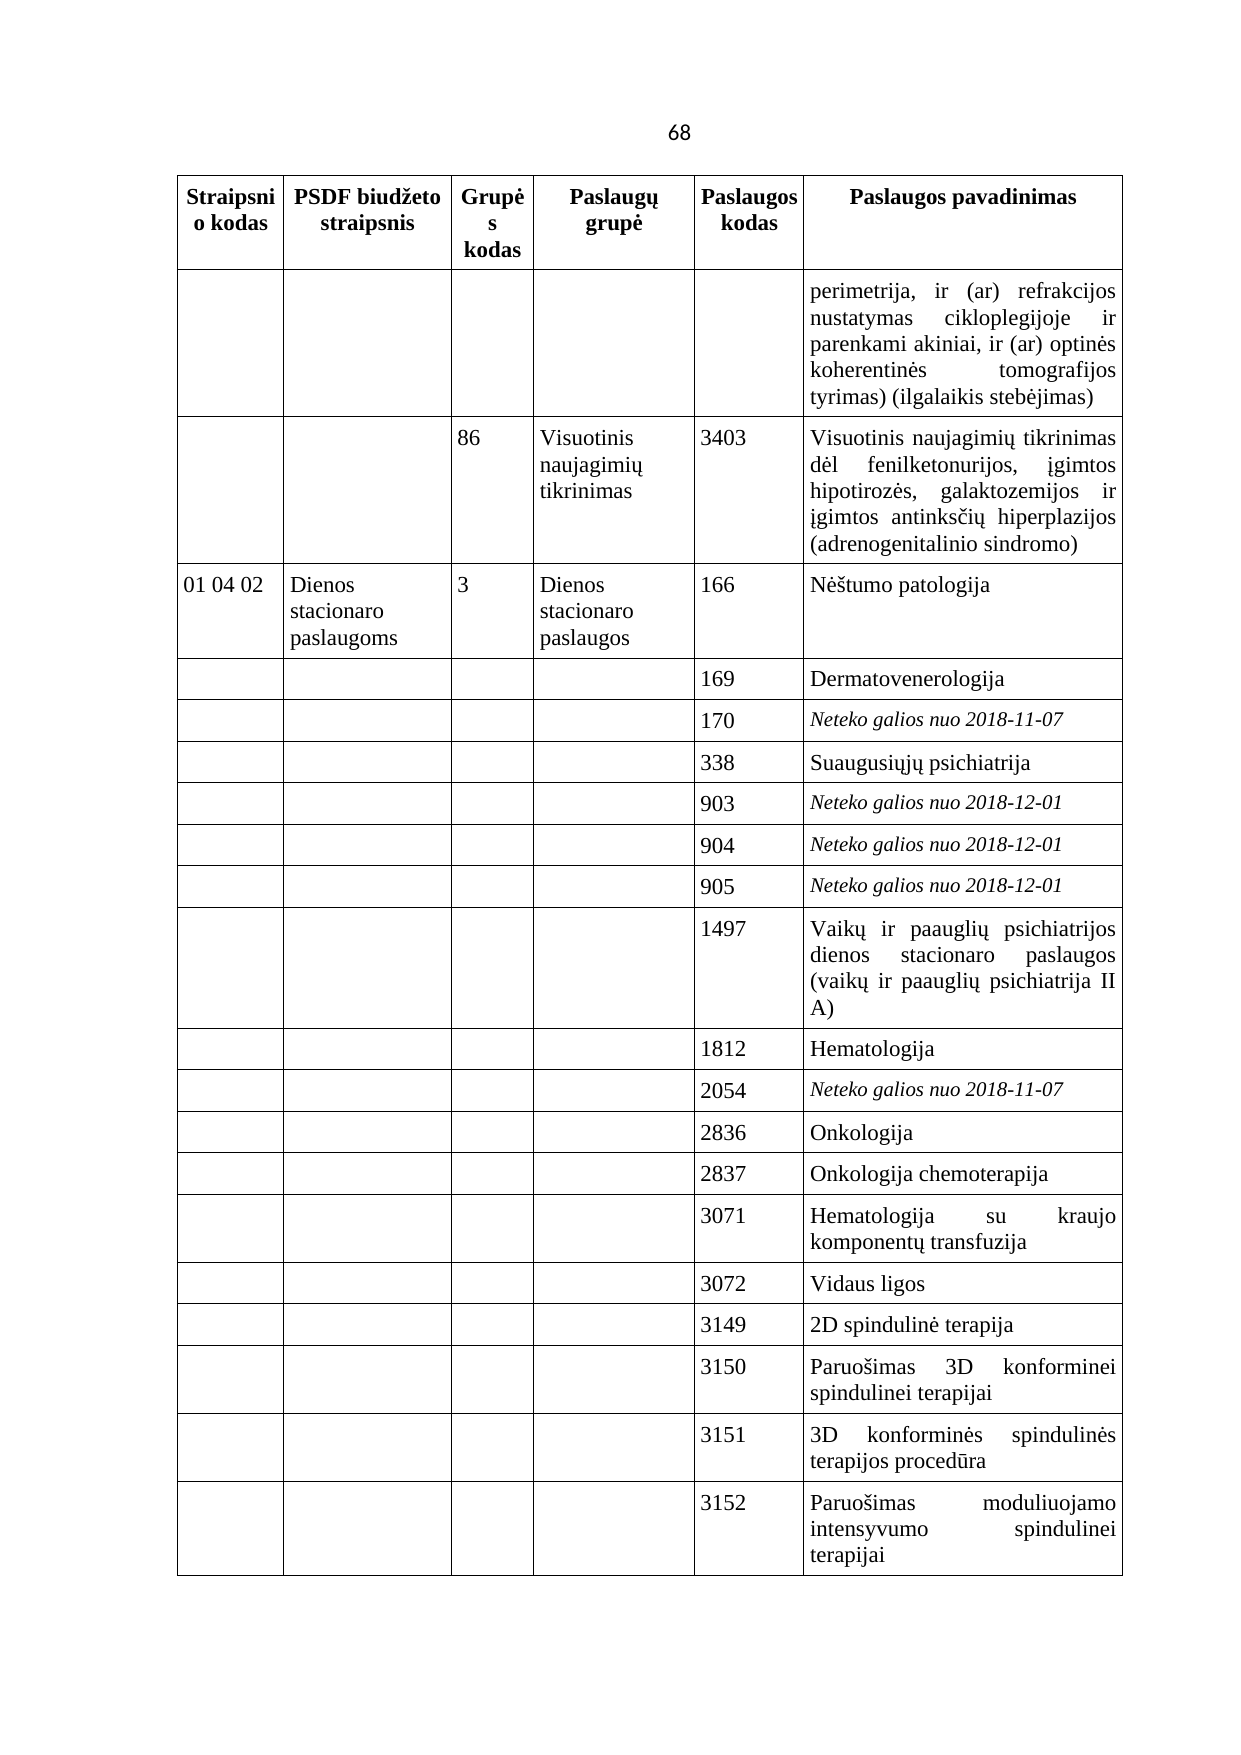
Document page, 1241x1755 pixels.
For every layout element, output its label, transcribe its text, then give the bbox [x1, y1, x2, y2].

table_cell [178, 825, 283, 865]
table_cell [452, 783, 533, 824]
table_cell [284, 825, 451, 865]
table_cell [178, 908, 283, 1027]
table_cell [178, 1263, 283, 1303]
table_cell [452, 1195, 533, 1262]
table_cell [452, 1263, 533, 1303]
table_cell [178, 417, 283, 563]
table_cell 2054 [695, 1070, 803, 1111]
table_header Straipsnio kodas [178, 176, 283, 269]
table_cell [534, 908, 694, 1027]
table_cell 2836 [695, 1112, 803, 1152]
table_cell [452, 1153, 533, 1194]
table_header Paslaugų grupė [534, 176, 694, 269]
table_cell [452, 742, 533, 782]
table_cell perimetrija, ir (ar) refrakcijos nustatymas cikloplegijoje ir parenkami akiniai, ir (ar) optinės koherentinės tomografijos tyrimas) (ilgalaikis stebėjimas) [804, 270, 1122, 416]
table_cell [452, 1029, 533, 1069]
table_cell Dienos stacionaro paslaugos [534, 564, 694, 657]
table_cell [534, 1029, 694, 1069]
table_cell [178, 1414, 283, 1481]
table_cell 86 [452, 417, 533, 563]
table_cell [178, 1029, 283, 1069]
table_cell [534, 1070, 694, 1111]
table_cell [534, 866, 694, 907]
table_cell [284, 1153, 451, 1194]
table_cell [534, 783, 694, 824]
table_cell [534, 1414, 694, 1481]
table_cell [534, 270, 694, 416]
table_cell [178, 1304, 283, 1345]
table_cell Dienos stacionaro paslaugoms [284, 564, 451, 657]
table_cell [178, 783, 283, 824]
table_cell [178, 1070, 283, 1111]
table_cell [178, 700, 283, 741]
table_cell [284, 1112, 451, 1152]
table_header PSDF biudžeto straipsnis [284, 176, 451, 269]
table_cell 170 [695, 700, 803, 741]
table_cell [452, 700, 533, 741]
table_cell [284, 270, 451, 416]
table_cell [534, 659, 694, 699]
table_cell Visuotinis naujagimių tikrinimas [534, 417, 694, 563]
table_cell [284, 783, 451, 824]
table_cell [534, 700, 694, 741]
table_cell 338 [695, 742, 803, 782]
table_cell Paruošimas moduliuojamo intensyvumo spindulinei terapijai [804, 1482, 1122, 1575]
table_cell 905 [695, 866, 803, 907]
table_cell 3072 [695, 1263, 803, 1303]
table_cell Suaugusiųjų psichiatrija [804, 742, 1122, 782]
table_cell Vidaus ligos [804, 1263, 1122, 1303]
table_cell [284, 659, 451, 699]
table_header Paslaugos kodas [695, 176, 803, 269]
table_cell 2D spindulinė terapija [804, 1304, 1122, 1345]
table_cell [534, 1195, 694, 1262]
table_cell 1812 [695, 1029, 803, 1069]
table_cell [178, 742, 283, 782]
table_cell [178, 866, 283, 907]
table_cell 01 04 02 [178, 564, 283, 657]
table_cell Onkologija chemoterapija [804, 1153, 1122, 1194]
table_cell [284, 866, 451, 907]
table_cell [534, 1304, 694, 1345]
table_cell [452, 866, 533, 907]
table_cell Neteko galios nuo 2018-11-07 [804, 700, 1122, 741]
table_cell 3D konforminės spindulinės terapijos procedūra [804, 1414, 1122, 1481]
table_cell [452, 1112, 533, 1152]
table_cell [284, 417, 451, 563]
table_cell [695, 270, 803, 416]
table_cell Hematologija su kraujo komponentų transfuzija [804, 1195, 1122, 1262]
table_cell 3149 [695, 1304, 803, 1345]
table_cell [284, 1195, 451, 1262]
table_cell Paruošimas 3D konforminei spindulinei terapijai [804, 1346, 1122, 1413]
table_cell 904 [695, 825, 803, 865]
table_cell 3403 [695, 417, 803, 563]
table_cell 166 [695, 564, 803, 657]
table_cell [284, 1414, 451, 1481]
table_cell Neteko galios nuo 2018-12-01 [804, 825, 1122, 865]
table_cell [284, 1263, 451, 1303]
table_cell [534, 1263, 694, 1303]
table_cell [452, 825, 533, 865]
table_cell [534, 1112, 694, 1152]
table_cell [452, 659, 533, 699]
table_cell [452, 1346, 533, 1413]
table_cell [284, 1029, 451, 1069]
table_cell [178, 1195, 283, 1262]
table_cell 3150 [695, 1346, 803, 1413]
table_cell 169 [695, 659, 803, 699]
table_cell [178, 1153, 283, 1194]
table_cell [178, 270, 283, 416]
table_cell Nėštumo patologija [804, 564, 1122, 657]
table_cell Hematologija [804, 1029, 1122, 1069]
table_cell Neteko galios nuo 2018-12-01 [804, 783, 1122, 824]
table_cell [284, 1482, 451, 1575]
table_cell [284, 700, 451, 741]
table_cell [534, 1346, 694, 1413]
table_cell Neteko galios nuo 2018-11-07 [804, 1070, 1122, 1111]
table_cell [284, 1346, 451, 1413]
table_cell [178, 1346, 283, 1413]
table_cell 3 [452, 564, 533, 657]
table_cell Dermatovenerologija [804, 659, 1122, 699]
table_cell [452, 908, 533, 1027]
table_cell 3151 [695, 1414, 803, 1481]
table_cell [178, 659, 283, 699]
table_cell Neteko galios nuo 2018-12-01 [804, 866, 1122, 907]
table_cell [534, 825, 694, 865]
table_cell Visuotinis naujagimių tikrinimas dėl fenilketonurijos, įgimtos hipotirozės, galaktozemijos ir įgimtos antinksčių hiperplazijos (adrenogenitalinio sindromo) [804, 417, 1122, 563]
table_cell 3071 [695, 1195, 803, 1262]
table_cell 903 [695, 783, 803, 824]
table_cell [452, 270, 533, 416]
table_cell [284, 1304, 451, 1345]
table_cell [178, 1112, 283, 1152]
table_cell [284, 1070, 451, 1111]
table_cell Vaikų ir paauglių psichiatrijos dienos stacionaro paslaugos (vaikų ir paauglių psichiatrija II A) [804, 908, 1122, 1027]
table_cell [534, 1153, 694, 1194]
table_cell [452, 1482, 533, 1575]
table_header Paslaugos pavadinimas [804, 176, 1122, 269]
table_header Grupės kodas [452, 176, 533, 269]
table_cell [452, 1070, 533, 1111]
table_cell [534, 742, 694, 782]
table_cell [452, 1414, 533, 1481]
table_cell [284, 908, 451, 1027]
table_cell 1497 [695, 908, 803, 1027]
table_cell [534, 1482, 694, 1575]
table_cell 2837 [695, 1153, 803, 1194]
table_cell [452, 1304, 533, 1345]
table_cell Onkologija [804, 1112, 1122, 1152]
table_cell [178, 1482, 283, 1575]
table_cell [284, 742, 451, 782]
table_cell 3152 [695, 1482, 803, 1575]
